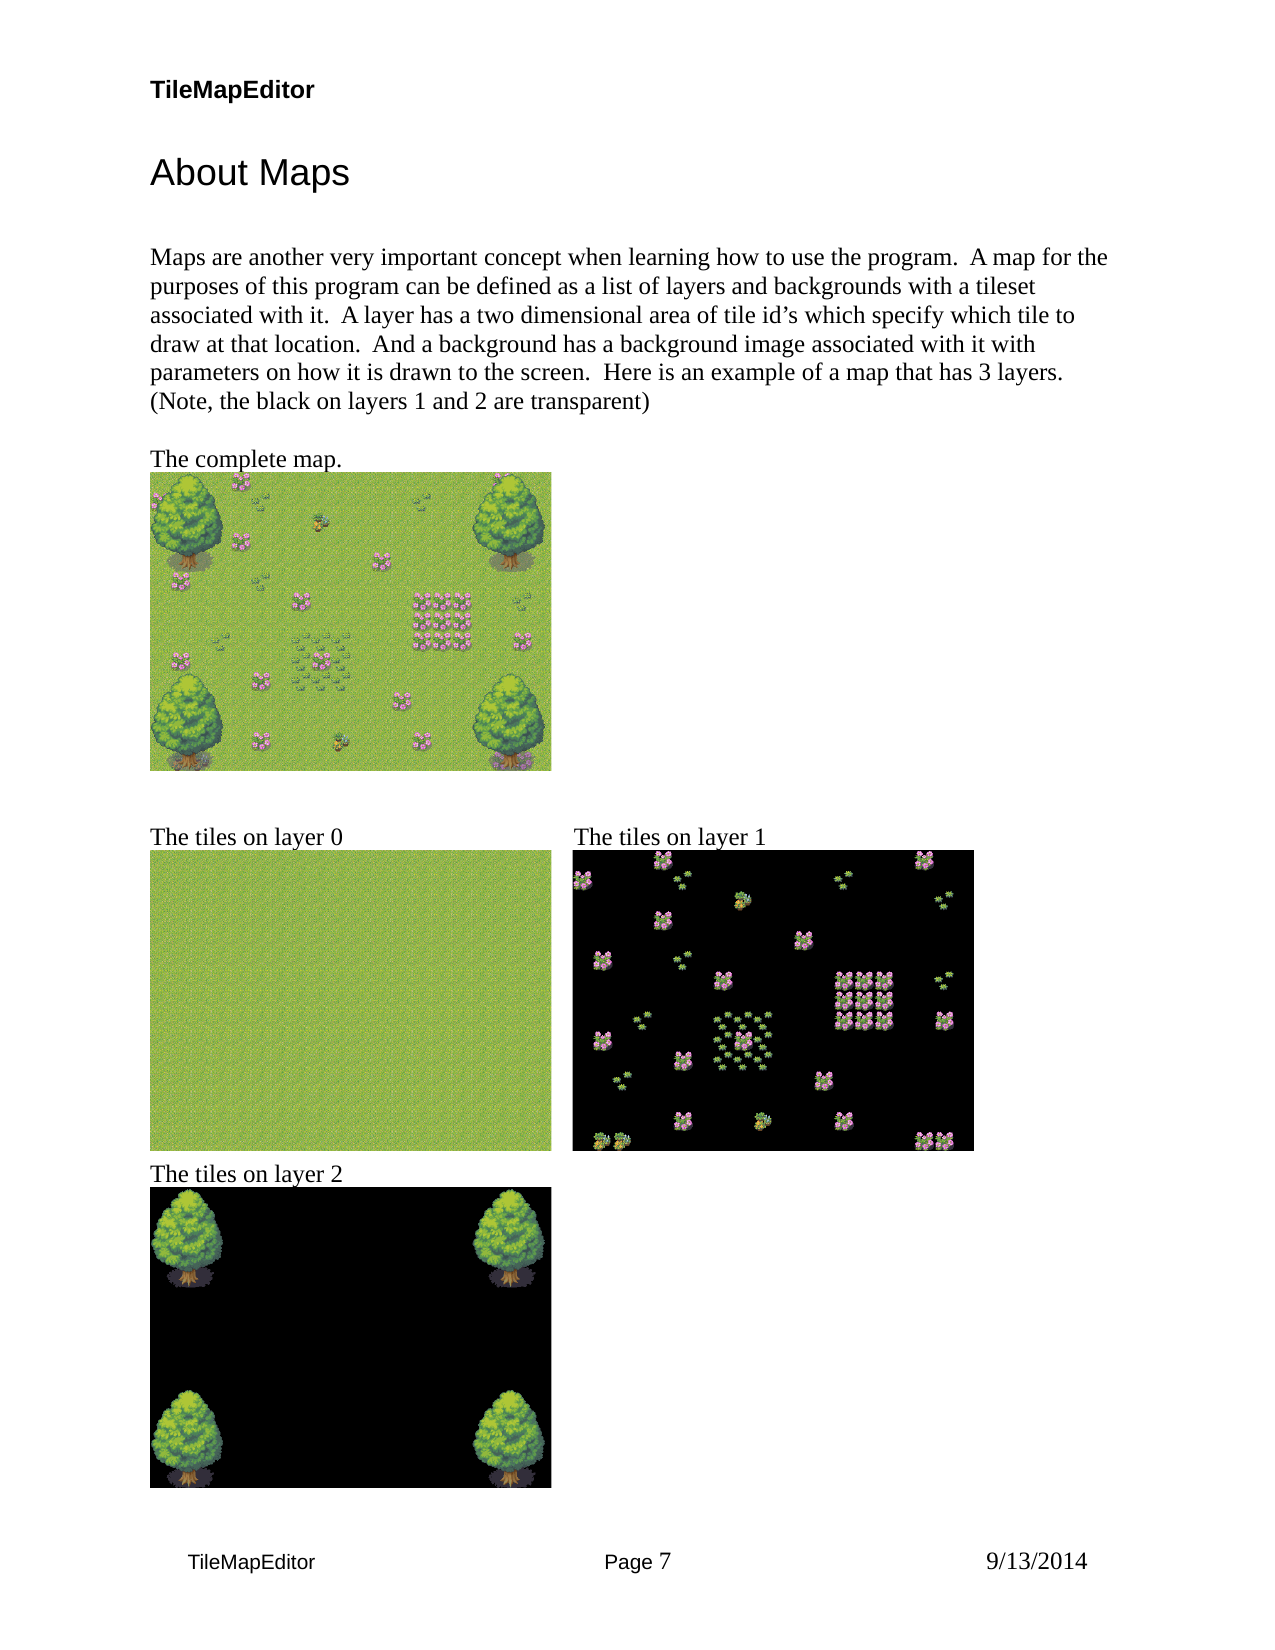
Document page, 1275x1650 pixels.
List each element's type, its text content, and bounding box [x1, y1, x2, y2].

text The tiles on layer 2 [150, 1159, 1125, 1187]
text Maps are another very important concept when learning how to use the program. A map for the purposes of this program can be defined as a list of layers and backgrounds with a tileset associated with it. A layer has a two dimensional area of tile id’s which specify which tile to draw at that location. And a background has a background image associated with it with parameters on how it is drawn to the screen. Here is an example of a map that has 3 layers. (Note, the black on layers 1 and 2 are transparent) [150, 242, 1125, 415]
picture [150, 1187, 552, 1488]
text The tiles on layer 0 The tiles on layer 1 [150, 822, 1125, 851]
text The complete map. [150, 444, 1125, 472]
picture [150, 850, 552, 1151]
picture [572, 850, 974, 1151]
picture [150, 472, 552, 771]
subtitle About Maps [150, 150, 1125, 193]
